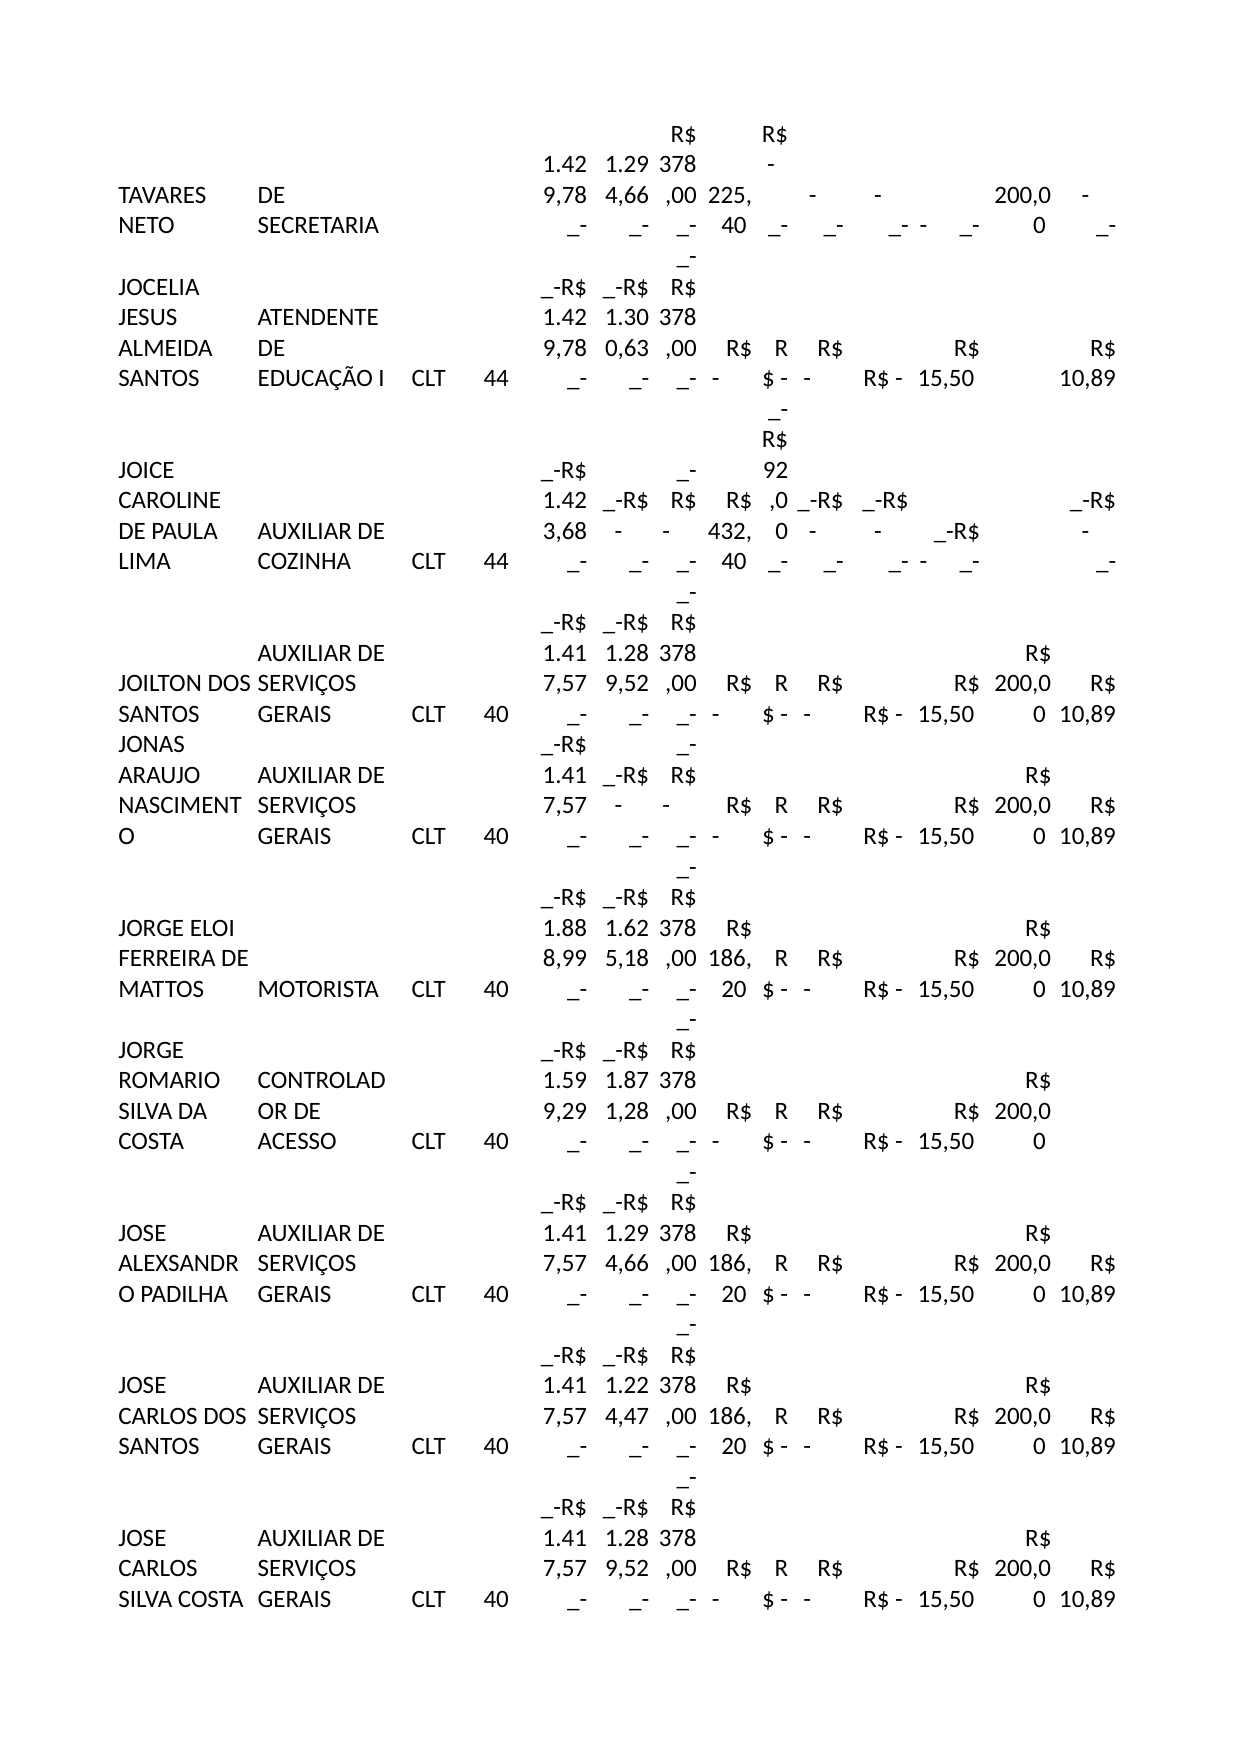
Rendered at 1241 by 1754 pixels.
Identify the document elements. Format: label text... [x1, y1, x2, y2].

table_cell [983, 393, 1054, 576]
table_cell R$ 15,50 [911, 576, 983, 728]
table_cell R$ 378,00 _- [652, 118, 699, 240]
table_cell 40 [464, 1461, 528, 1614]
table_cell - _- [846, 118, 911, 240]
table_cell 44 [464, 393, 528, 576]
table_cell JORGE ROMARIO SILVA DA COSTA [115, 1003, 254, 1156]
table_cell CONTROLADOR DE ACESSO [254, 1003, 393, 1156]
table_cell _-R$ 1.625,18 _- [590, 851, 652, 1003]
table_cell AUXILIAR DE SERVIÇOS GERAIS [254, 1156, 393, 1308]
table_cell AUXILIAR DE COZINHA [254, 393, 393, 576]
table_cell R$ 186,20 [700, 851, 755, 1003]
table_cell [464, 118, 528, 240]
table_cell AUXILIAR DE SERVIÇOS GERAIS [254, 1461, 393, 1614]
table_cell _-R$ 1.417,57 _- [528, 1309, 590, 1461]
table_cell R$ - [846, 576, 911, 728]
table_cell _-R$ 1.417,57 _- [528, 729, 590, 851]
table_cell R$ - [755, 1461, 791, 1614]
table_cell R$ 200,00 [983, 1003, 1054, 1156]
table_cell JOICE CAROLINE DE PAULA LIMA [115, 393, 254, 576]
table_cell 40 [464, 1003, 528, 1156]
table_cell R$ - [846, 240, 911, 393]
table_cell _-R$ 378,00 _- [652, 576, 699, 728]
table_cell R$ 10,89 [1054, 1156, 1119, 1308]
table_cell CLT [393, 1461, 464, 1614]
table_cell _-R$ 378,00 _- [652, 851, 699, 1003]
table_cell CLT [393, 1309, 464, 1461]
table_cell [983, 240, 1054, 393]
table_cell 1.294,66 _- [590, 118, 652, 240]
table_cell 225,40 [700, 118, 755, 240]
table_cell - _- [1054, 118, 1119, 240]
table_cell _-R$ 1.423,68 _- [528, 393, 590, 576]
table_cell _-R$ 1.599,29 _- [528, 1003, 590, 1156]
table_cell JOSE CARLOS DOS SANTOS [115, 1309, 254, 1461]
table_cell R$ - [700, 1003, 755, 1156]
table_cell R$ 15,50 [911, 729, 983, 851]
table_cell R$ - [700, 240, 755, 393]
table_cell R$ 200,00 [983, 729, 1054, 851]
table_cell R$ 10,89 [1054, 240, 1119, 393]
table_cell CLT [393, 240, 464, 393]
table_cell R$ - _- [755, 118, 791, 240]
table_cell _-R$ 1.417,57 _- [528, 1156, 590, 1308]
table_cell 200,00 [983, 118, 1054, 240]
table_cell _-R$ 1.429,78 _- [528, 240, 590, 393]
table_cell R$ 15,50 [911, 851, 983, 1003]
table_cell R$ 200,00 [983, 1309, 1054, 1461]
table_cell R$ - [755, 729, 791, 851]
table_cell _-R$ - _- [652, 729, 699, 851]
table_cell R$ - [846, 1461, 911, 1614]
table_cell AUXILIAR DE SERVIÇOS GERAIS [254, 576, 393, 728]
table_cell _-R$ - _- [791, 393, 846, 576]
table_cell R$ 10,89 [1054, 1461, 1119, 1614]
table_cell _-R$ 92,00 _- [755, 393, 791, 576]
table_cell JOSE CARLOS SILVA COSTA [115, 1461, 254, 1614]
table_cell AUXILIAR DE SERVIÇOS GERAIS [254, 729, 393, 851]
table_cell JONAS ARAUJO NASCIMENTO [115, 729, 254, 851]
table_cell R$ - [791, 1309, 846, 1461]
table_cell _-R$ - _- [590, 393, 652, 576]
table_cell R$ 10,89 [1054, 729, 1119, 851]
table_cell R$ 200,00 [983, 1461, 1054, 1614]
table_cell R$ 10,89 [1054, 576, 1119, 728]
table_cell _-R$ 378,00 _- [652, 1003, 699, 1156]
table_cell _-R$ 1.289,52 _- [590, 1461, 652, 1614]
table_cell _-R$ - _- [1054, 393, 1119, 576]
table_cell R$ - [700, 576, 755, 728]
table_cell 40 [464, 1156, 528, 1308]
table_cell R$ - [791, 851, 846, 1003]
table_cell 40 [464, 1309, 528, 1461]
table_cell 40 [464, 576, 528, 728]
table_cell R$ 15,50 [911, 1309, 983, 1461]
table_cell TAVARES NETO [115, 118, 254, 240]
table_cell CLT [393, 393, 464, 576]
table_cell R$ - [791, 1461, 846, 1614]
table_cell ATENDENTE DE EDUCAÇÃO I [254, 240, 393, 393]
table_cell R$ - [755, 1003, 791, 1156]
table_cell [393, 118, 464, 240]
table_cell JORGE ELOI FERREIRA DE MATTOS [115, 851, 254, 1003]
table_cell R$ - [700, 729, 755, 851]
table_cell _-R$ 1.224,47 _- [590, 1309, 652, 1461]
table_cell CLT [393, 576, 464, 728]
table_cell _-R$ - _- [652, 393, 699, 576]
table_cell R$ - [791, 576, 846, 728]
table_cell CLT [393, 1156, 464, 1308]
table_cell MOTORISTA [254, 851, 393, 1003]
table_cell R$ - [791, 1003, 846, 1156]
table_cell R$ - [846, 729, 911, 851]
table_cell 1.429,78 _- [528, 118, 590, 240]
table_cell R$ - [755, 240, 791, 393]
table_cell R$ - [846, 851, 911, 1003]
table_cell _-R$ 1.417,57 _- [528, 1461, 590, 1614]
table_cell _-R$ 378,00 _- [652, 1156, 699, 1308]
table_cell _-R$ 1.417,57 _- [528, 576, 590, 728]
table_cell _-R$ 378,00 _- [652, 240, 699, 393]
table_cell R$ 200,00 [983, 576, 1054, 728]
table_cell CLT [393, 851, 464, 1003]
table_cell R$ 10,89 [1054, 1309, 1119, 1461]
table_cell AUXILIAR DE SERVIÇOS GERAIS [254, 1309, 393, 1461]
table_cell _-R$ 1.871,28 _- [590, 1003, 652, 1156]
table_cell CLT [393, 729, 464, 851]
table_cell _-R$ - _- [911, 393, 983, 576]
table_cell R$ 10,89 [1054, 851, 1119, 1003]
table_cell R$ - [700, 1461, 755, 1614]
table_cell _-R$ 1.300,63 _- [590, 240, 652, 393]
table_cell R$ 200,00 [983, 1156, 1054, 1308]
table_cell _-R$ - _- [590, 729, 652, 851]
table_cell R$ - [791, 1156, 846, 1308]
table_cell _-R$ 378,00 _- [652, 1461, 699, 1614]
table_cell R$ - [791, 729, 846, 851]
table_cell - _- [911, 118, 983, 240]
table_cell _-R$ 378,00 _- [652, 1309, 699, 1461]
table_cell R$ - [755, 576, 791, 728]
table_cell CLT [393, 1003, 464, 1156]
table_cell 44 [464, 240, 528, 393]
table_cell R$ 15,50 [911, 240, 983, 393]
table_cell R$ 186,20 [700, 1309, 755, 1461]
table_cell JOCELIA JESUS ALMEIDA SANTOS [115, 240, 254, 393]
table_cell JOSE ALEXSANDRO PADILHA [115, 1156, 254, 1308]
table_cell R$ 432,40 [700, 393, 755, 576]
table_cell _-R$ 1.294,66 _- [590, 1156, 652, 1308]
table_cell _-R$ 1.289,52 _- [590, 576, 652, 728]
table_cell R$ 15,50 [911, 1461, 983, 1614]
table_cell R$ - [755, 1309, 791, 1461]
table_cell _-R$ - _- [846, 393, 911, 576]
table_cell _-R$ 1.888,99 _- [528, 851, 590, 1003]
table_cell JOILTON DOS SANTOS [115, 576, 254, 728]
table_cell R$ 15,50 [911, 1156, 983, 1308]
table_cell 40 [464, 729, 528, 851]
table_cell R$ - [791, 240, 846, 393]
table_cell R$ - [846, 1309, 911, 1461]
table_cell - _- [791, 118, 846, 240]
table_cell [1054, 1003, 1119, 1156]
table_cell R$ 200,00 [983, 851, 1054, 1003]
table_cell R$ - [846, 1003, 911, 1156]
table_cell R$ 15,50 [911, 1003, 983, 1156]
table_cell R$ 186,20 [700, 1156, 755, 1308]
table_cell 40 [464, 851, 528, 1003]
table_cell R$ - [846, 1156, 911, 1308]
table_cell R$ - [755, 1156, 791, 1308]
table_cell DE SECRETARIA [254, 118, 393, 240]
table_cell R$ - [755, 851, 791, 1003]
